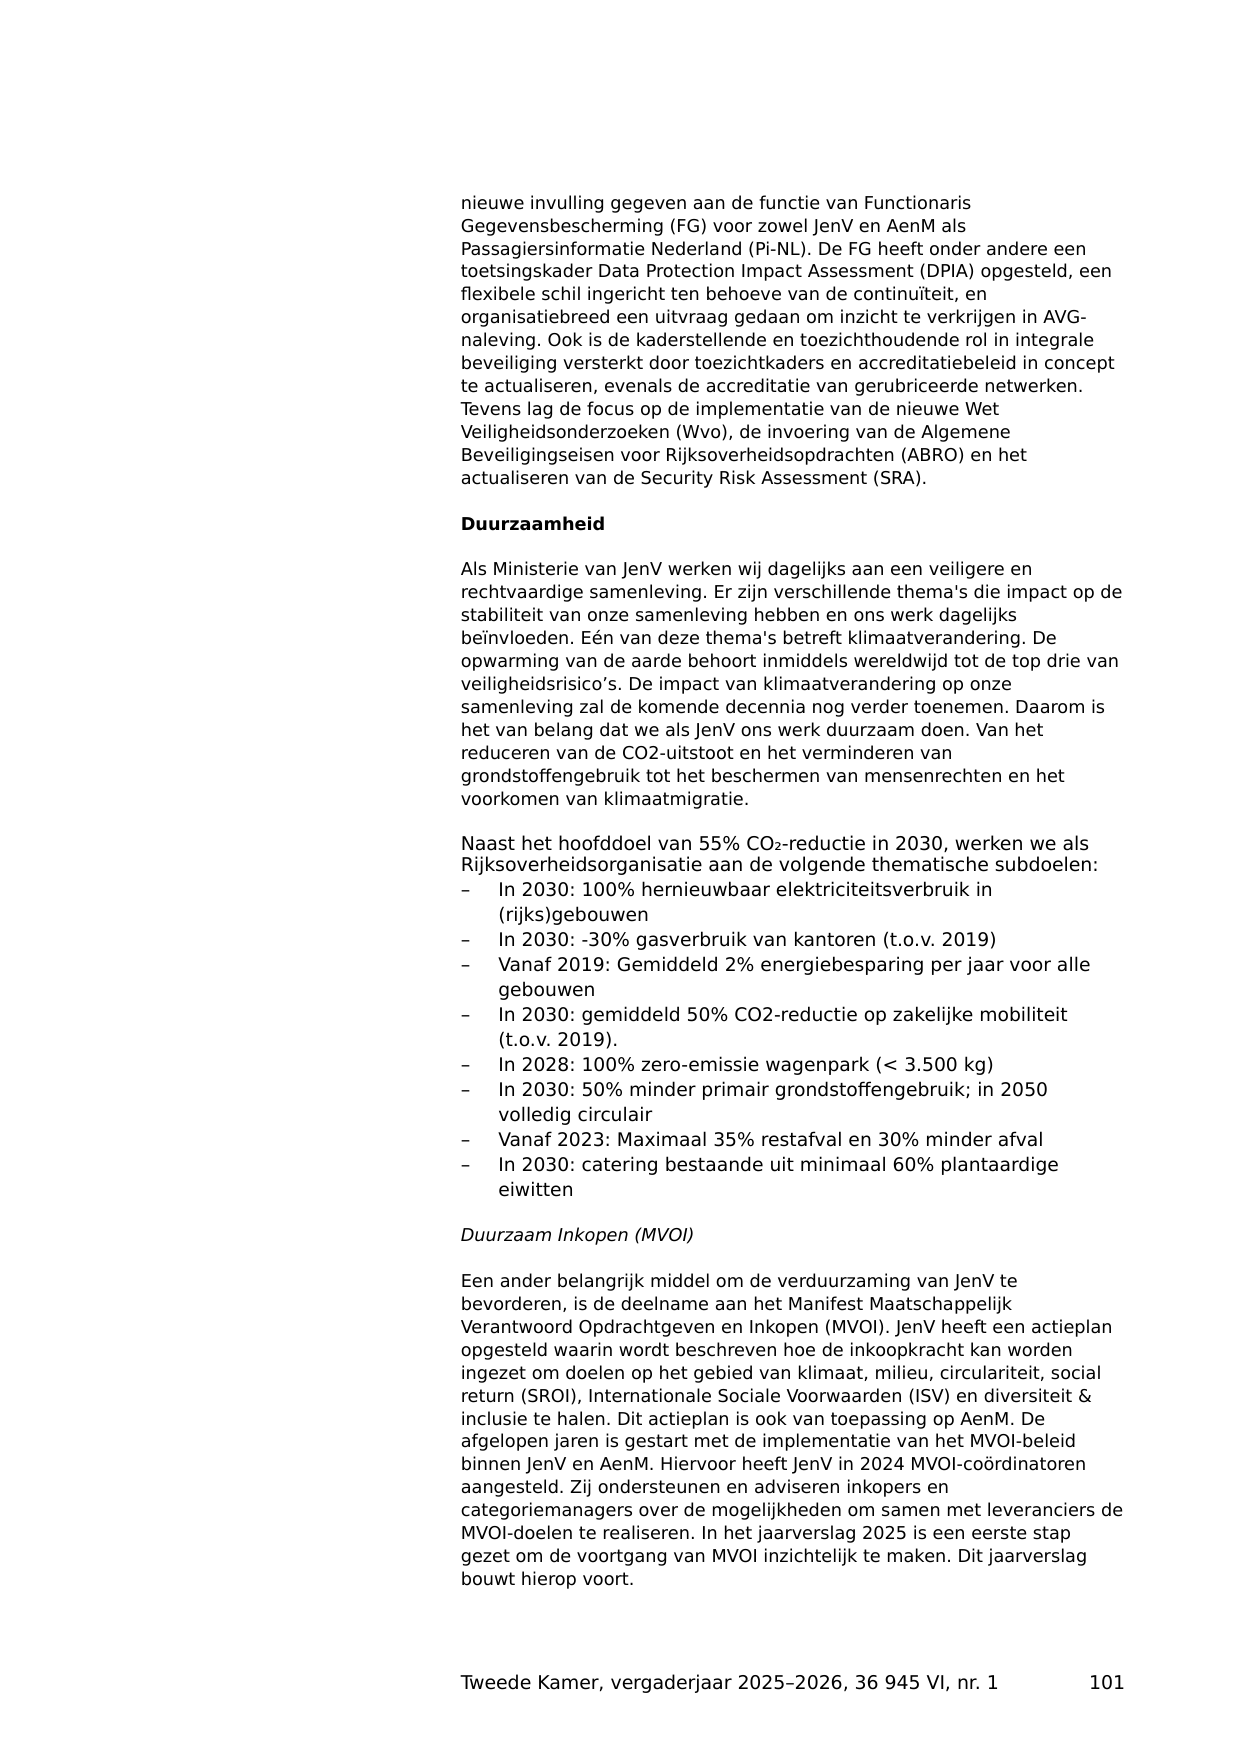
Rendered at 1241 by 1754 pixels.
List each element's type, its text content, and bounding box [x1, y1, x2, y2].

list Vanaf 2019: Gemiddeld 2% energiebesparing per jaar voor alle gebouwen [461, 951, 1125, 1001]
list In 2030: catering bestaande uit minimaal 60% plantaardige eiwitten [461, 1151, 1125, 1201]
list Vanaf 2023: Maximaal 35% restafval en 30% minder afval [461, 1126, 1125, 1151]
text Als Ministerie van JenV werken wij dagelijks aan een veiligere en rechtvaardige samenleving. Er zijn verschillende thema's die impact op de stabiliteit van onze samenleving hebben en ons werk dagelijks beïnvloeden. Eén van deze thema's betreft klimaatverandering. De opwarming van de aarde behoort inmiddels wereldwijd tot de top drie van veiligheidsrisico’s. De impact van klimaatverandering op onze samenleving zal de komende decennia nog verder toenemen. Daarom is het van belang dat we als JenV ons werk duurzaam doen. Van het reduceren van de CO2-uitstoot en het verminderen van grondstoffengebruik tot het beschermen van mensenrechten en het voorkomen van klimaatmigratie. [461, 557, 1125, 809]
text Naast het hoofddoel van 55% CO₂-reductie in 2030, werken we als Rijksoverheidsorganisatie aan de volgende thematische subdoelen: [461, 832, 1125, 876]
text Duurzaam Inkopen (MVOI) [461, 1223, 1125, 1246]
text Een ander belangrijk middel om de verduurzaming van JenV te bevorderen, is de deelname aan het Manifest Maatschappelijk Verantwoord Opdrachtgeven en Inkopen (MVOI). JenV heeft een actieplan opgesteld waarin wordt beschreven hoe de inkoopkracht kan worden ingezet om doelen op het gebied van klimaat, milieu, circulariteit, social return (SROI), Internationale Sociale Voorwaarden (ISV) en diversiteit & inclusie te halen. Dit actieplan is ook van toepassing op AenM. De afgelopen jaren is gestart met de implementatie van het MVOI-beleid binnen JenV en AenM. Hiervoor heeft JenV in 2024 MVOI-coördinatoren aangesteld. Zij ondersteunen en adviseren inkopers en categoriemanagers over de mogelijkheden om samen met leveranciers de MVOI-doelen te realiseren. In het jaarverslag 2025 is een eerste stap gezet om de voortgang van MVOI inzichtelijk te maken. Dit jaarverslag bouwt hierop voort. [461, 1269, 1125, 1590]
list In 2028: 100% zero-emissie wagenpark (< 3.500 kg) [461, 1051, 1125, 1076]
list In 2030: 100% hernieuwbaar elektriciteitsverbruik in (rijks)gebouwen [461, 876, 1125, 926]
text Duurzaamheid [461, 512, 1125, 534]
list In 2030: gemiddeld 50% CO2-reductie op zakelijke mobiliteit (t.o.v. 2019). [461, 1001, 1125, 1051]
list In 2030: 50% minder primair grondstoffengebruik; in 2050 volledig circulair [461, 1076, 1125, 1126]
text nieuwe invulling gegeven aan de functie van Functionaris Gegevensbescherming (FG) voor zowel JenV en AenM als Passagiersinformatie Nederland (Pi-NL). De FG heeft onder andere een toetsingskader Data Protection Impact Assessment (DPIA) opgesteld, een flexibele schil ingericht ten behoeve van de continuïteit, en organisatiebreed een uitvraag gedaan om inzicht te verkrijgen in AVG-naleving. Ook is de kaderstellende en toezichthoudende rol in integrale beveiliging versterkt door toezichtkaders en accreditatiebeleid in concept te actualiseren, evenals de accreditatie van gerubriceerde netwerken. Tevens lag de focus op de implementatie van de nieuwe Wet Veiligheidsonderzoeken (Wvo), de invoering van de Algemene Beveiligingseisen voor Rijksoverheidsopdrachten (ABRO) en het actualiseren van de Security Risk Assessment (SRA). [461, 191, 1125, 489]
list In 2030: -30% gasverbruik van kantoren (t.o.v. 2019) [461, 926, 1125, 951]
